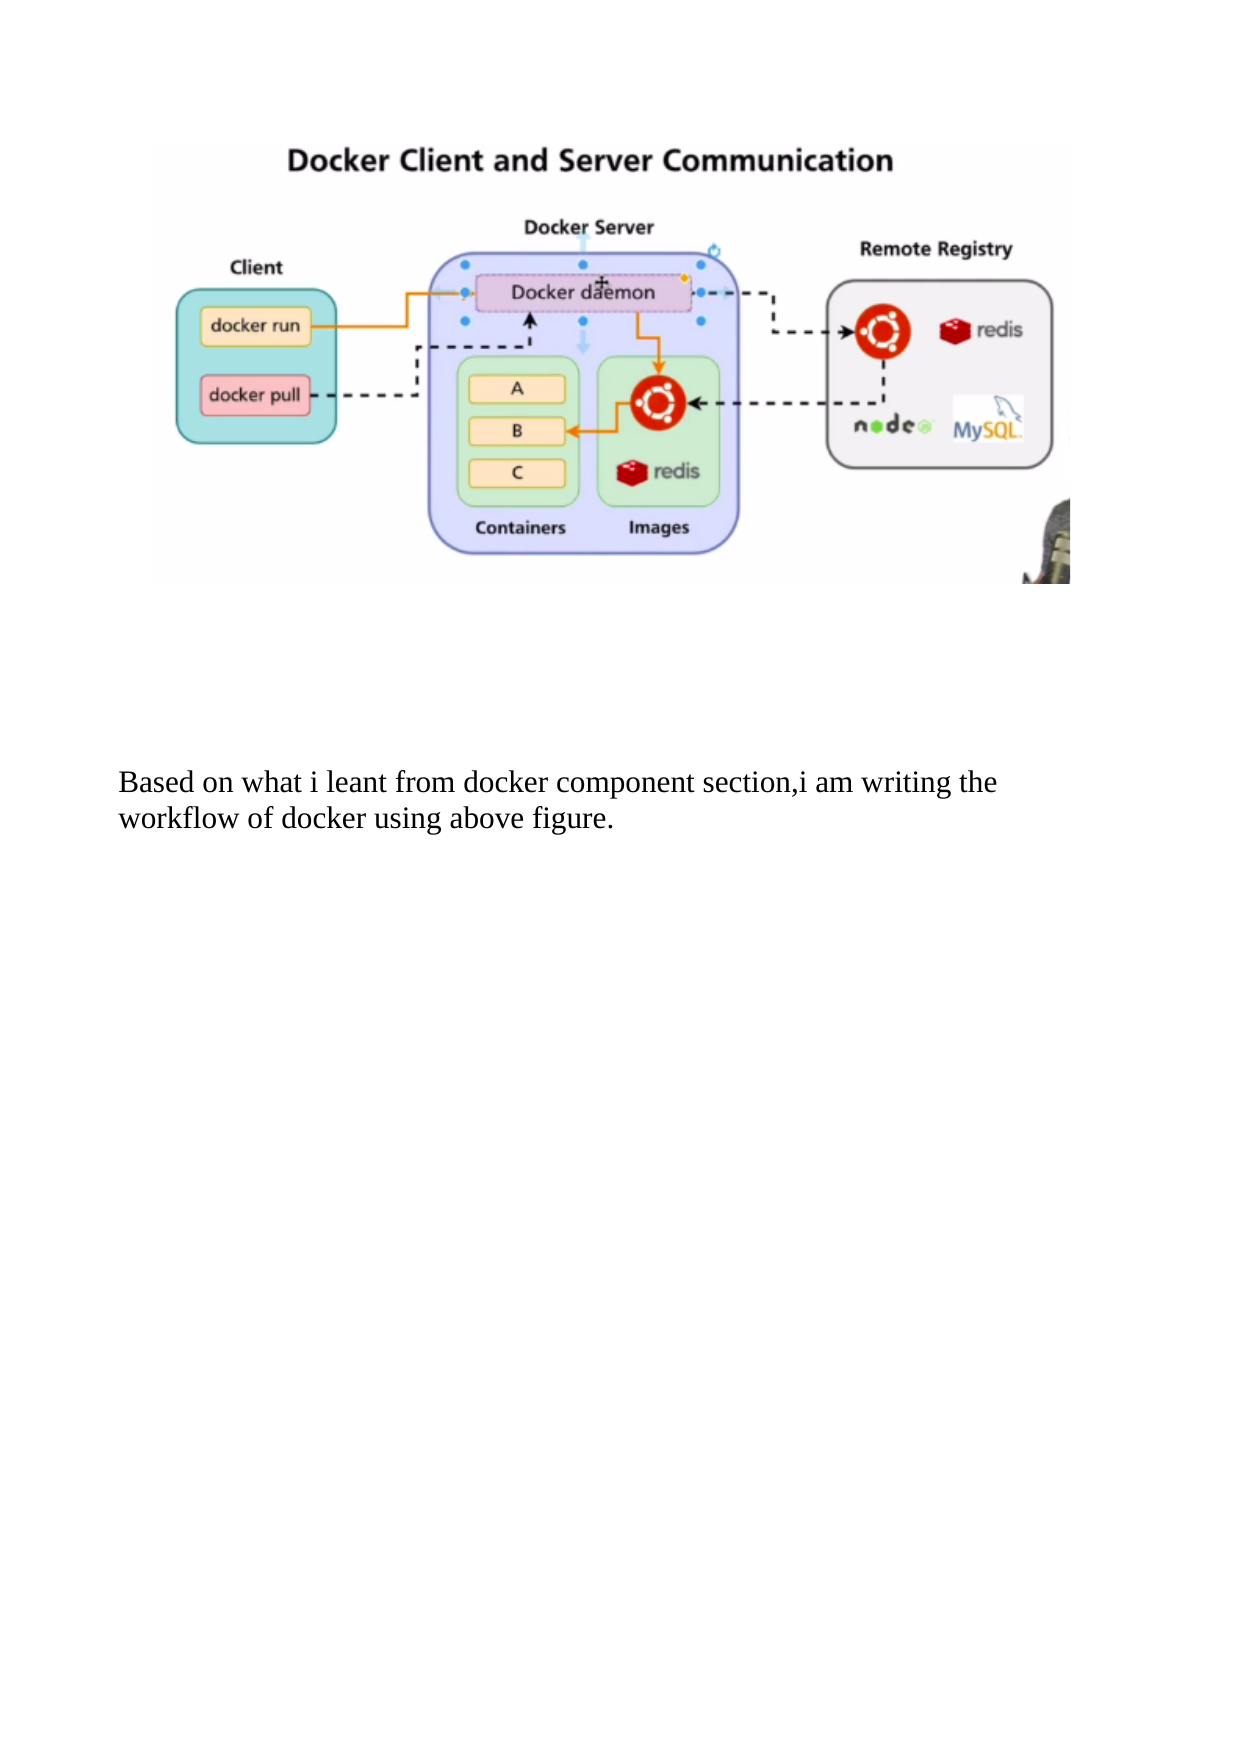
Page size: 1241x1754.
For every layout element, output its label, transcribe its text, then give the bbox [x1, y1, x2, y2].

picture [151, 144, 1071, 584]
text Based on what i leant from docker component section,i am writing the workflow of docker using above figure. [118, 763, 1122, 835]
